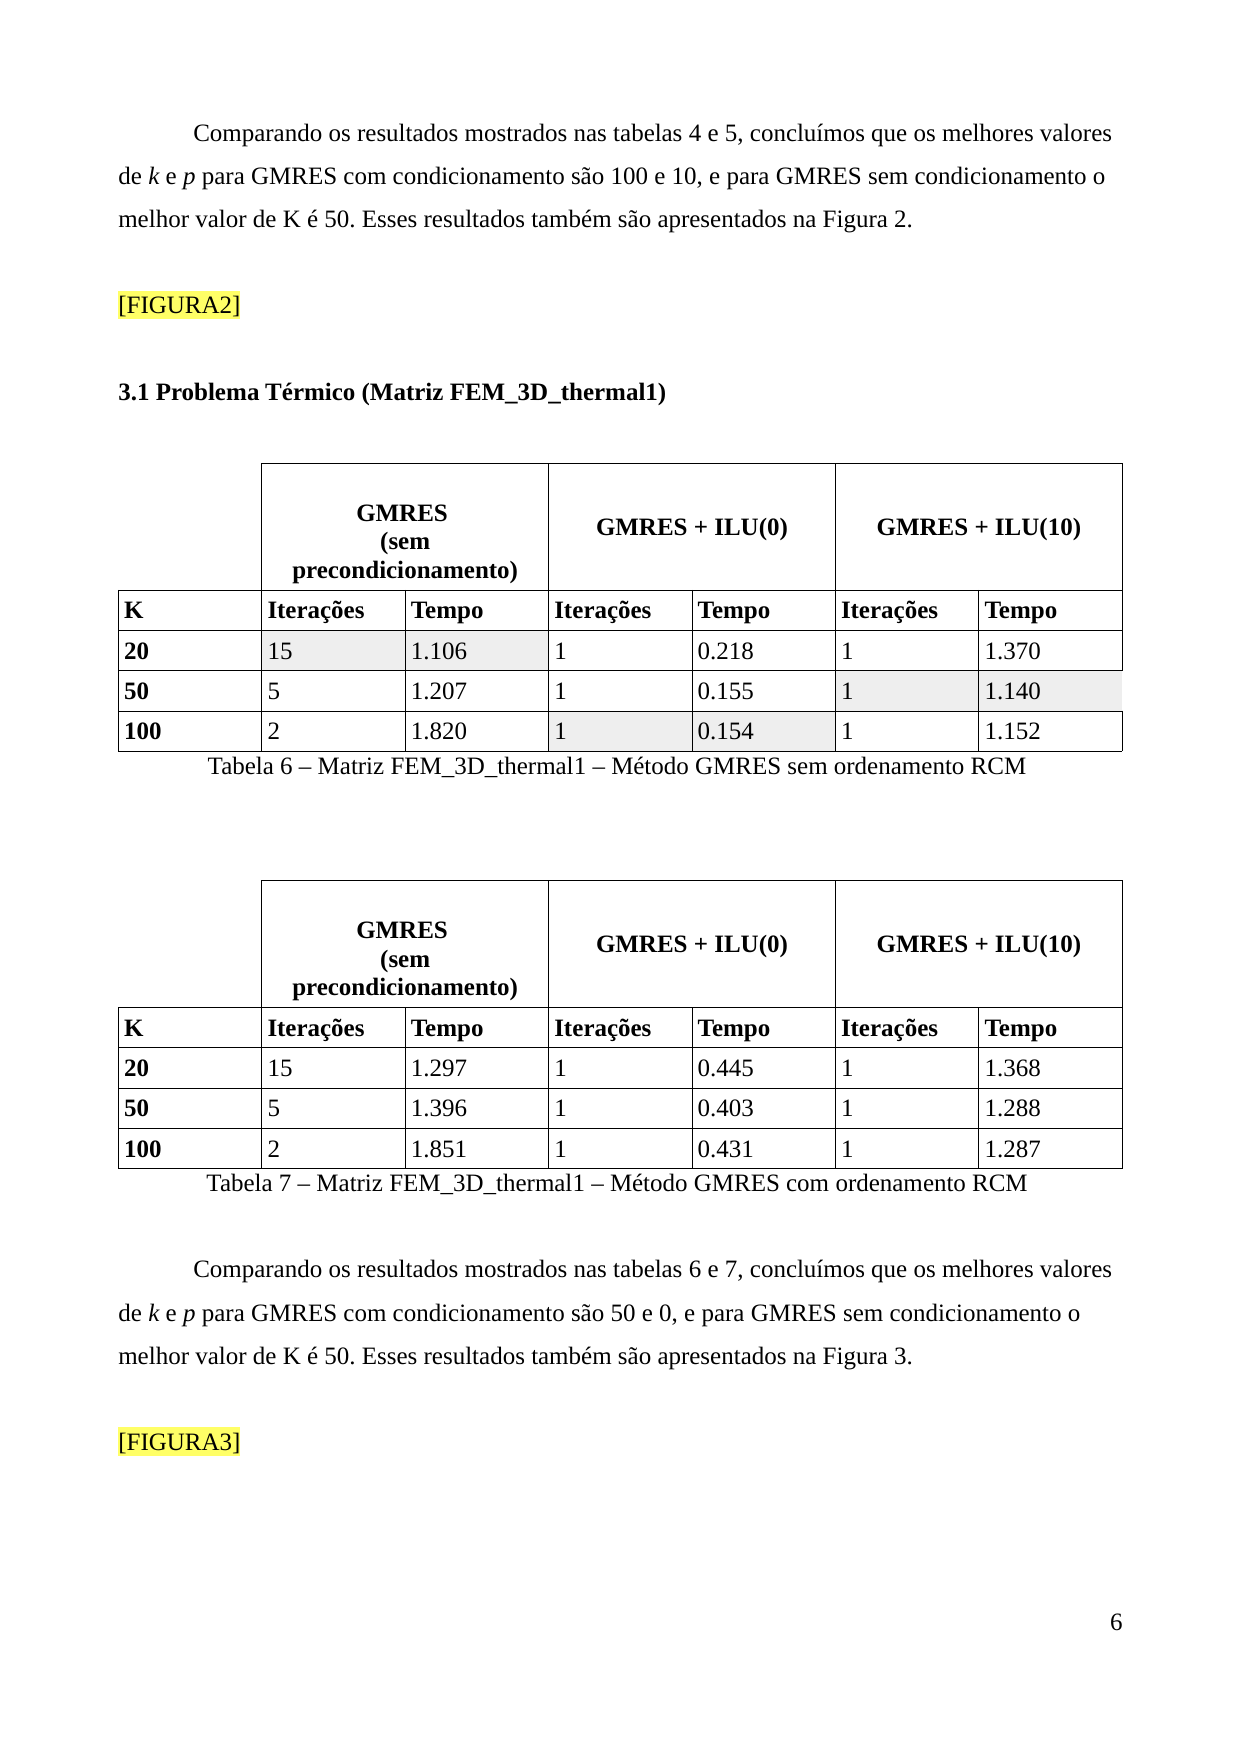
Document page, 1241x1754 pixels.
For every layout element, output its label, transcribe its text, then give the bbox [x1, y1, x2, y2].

table_cell 1.851 [406, 1129, 548, 1168]
table_cell 1 [549, 1129, 692, 1168]
table_cell 5 [262, 1089, 405, 1128]
table_cell Iterações [262, 591, 405, 630]
table_cell 1 [549, 671, 692, 711]
text Comparando os resultados mostrados nas tabelas 4 e 5, concluímos que os melhores valores de k e p para GMRES com condicionamento são 100 e 10, e para GMRES sem condicionamento o melhor valor de K é 50. Esses resultados também são apresentados na Figura 2. [118, 118, 1122, 233]
text Comparando os resultados mostrados nas tabelas 6 e 7, concluímos que os melhores valores de k e p para GMRES com condicionamento são 50 e 0, e para GMRES sem condicionamento o melhor valor de K é 50. Esses resultados também são apresentados na Figura 3. [118, 1254, 1122, 1369]
table_cell 1.820 [406, 712, 548, 751]
table_cell 0.431 [693, 1129, 835, 1168]
table_cell 1.288 [979, 1089, 1122, 1128]
table_cell 0.154 [693, 712, 835, 751]
table_cell 1.152 [979, 712, 1122, 751]
table_cell K [119, 1008, 261, 1047]
table_cell 0.218 [693, 631, 835, 670]
table_cell 1.207 [406, 671, 548, 711]
table_cell 1.297 [406, 1048, 548, 1088]
table_cell 1 [836, 1129, 978, 1168]
table_header [118, 463, 261, 590]
table_cell Tempo [406, 591, 548, 630]
text [FIGURA3] [118, 1427, 1122, 1456]
table_header GMRES + ILU(0) [549, 464, 835, 590]
table_header GMRES (sem precondicionamento) [262, 464, 548, 590]
table_cell 2 [262, 712, 405, 751]
table_cell 1 [836, 712, 978, 751]
table_cell 0.445 [693, 1048, 835, 1088]
table_cell 1 [836, 631, 978, 670]
table_cell 1 [549, 1089, 692, 1128]
table_cell Iterações [262, 1008, 405, 1047]
table_cell 1 [549, 1048, 692, 1088]
table_cell Tempo [406, 1008, 548, 1047]
table_header GMRES + ILU(10) [836, 881, 1122, 1007]
table_cell Tempo [693, 591, 835, 630]
table_cell 100 [119, 712, 261, 751]
table_header [118, 880, 261, 1007]
table_cell 0.403 [693, 1089, 835, 1128]
table_cell 2 [262, 1129, 405, 1168]
table_header GMRES (sem precondicionamento) [262, 881, 548, 1007]
table_cell Iterações [836, 1008, 978, 1047]
table_cell 1.396 [406, 1089, 548, 1128]
table_cell 15 [262, 631, 405, 670]
table_cell 50 [119, 1089, 261, 1128]
table_cell Tempo [979, 591, 1122, 630]
table_cell Tempo [693, 1008, 835, 1047]
text 3.1 Problema Térmico (Matriz FEM_3D_thermal1) [118, 377, 1122, 406]
table_cell 100 [119, 1129, 261, 1168]
text [FIGURA2] [118, 291, 1122, 319]
table_cell K [119, 591, 261, 630]
text Tabela 6 – Matriz FEM_3D_thermal1 – Método GMRES sem ordenamento RCM [118, 752, 1122, 780]
table_cell 1 [549, 631, 692, 670]
table_cell 5 [262, 671, 405, 711]
table_cell 20 [119, 1048, 261, 1088]
table_cell Iterações [549, 591, 692, 630]
table_cell 1 [836, 1089, 978, 1128]
table_cell Iterações [549, 1008, 692, 1047]
table_cell 15 [262, 1048, 405, 1088]
table_cell 20 [119, 631, 261, 670]
table_cell Iterações [836, 591, 978, 630]
table_cell Tempo [979, 1008, 1122, 1047]
table_cell 1.368 [979, 1048, 1122, 1088]
table_cell 1.140 [979, 671, 1122, 711]
table_cell 1.370 [979, 631, 1122, 670]
table_cell 1 [836, 671, 978, 711]
table_cell 1 [836, 1048, 978, 1088]
table_cell 0.155 [693, 671, 835, 711]
table_header GMRES + ILU(10) [836, 464, 1122, 590]
text Tabela 7 – Matriz FEM_3D_thermal1 – Método GMRES com ordenamento RCM [118, 1169, 1122, 1197]
table_cell 50 [119, 671, 261, 711]
table_cell 1.106 [406, 631, 548, 670]
table_cell 1 [549, 712, 692, 751]
table_header GMRES + ILU(0) [549, 881, 835, 1007]
table_cell 1.287 [979, 1129, 1122, 1168]
